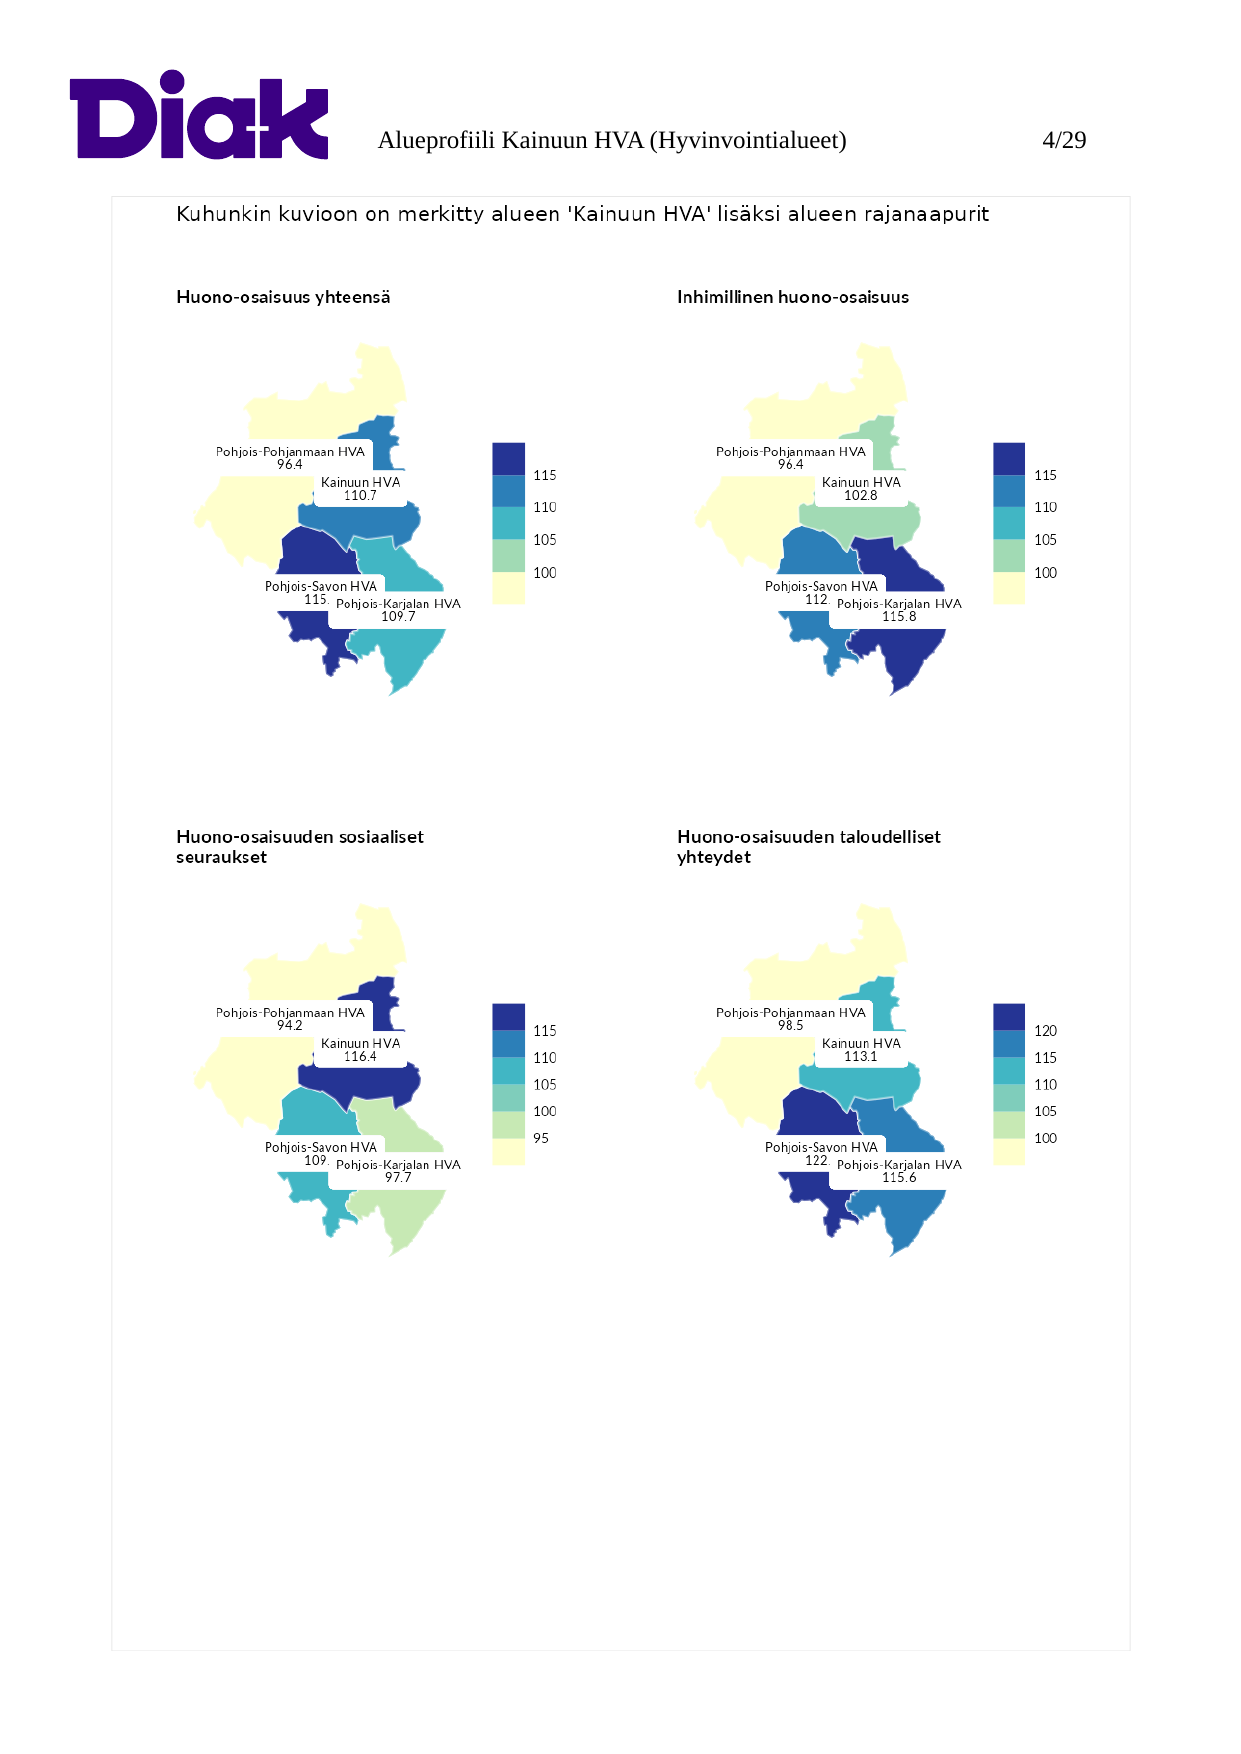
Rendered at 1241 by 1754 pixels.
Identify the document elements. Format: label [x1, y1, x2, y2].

picture [61, 196, 1179, 1651]
